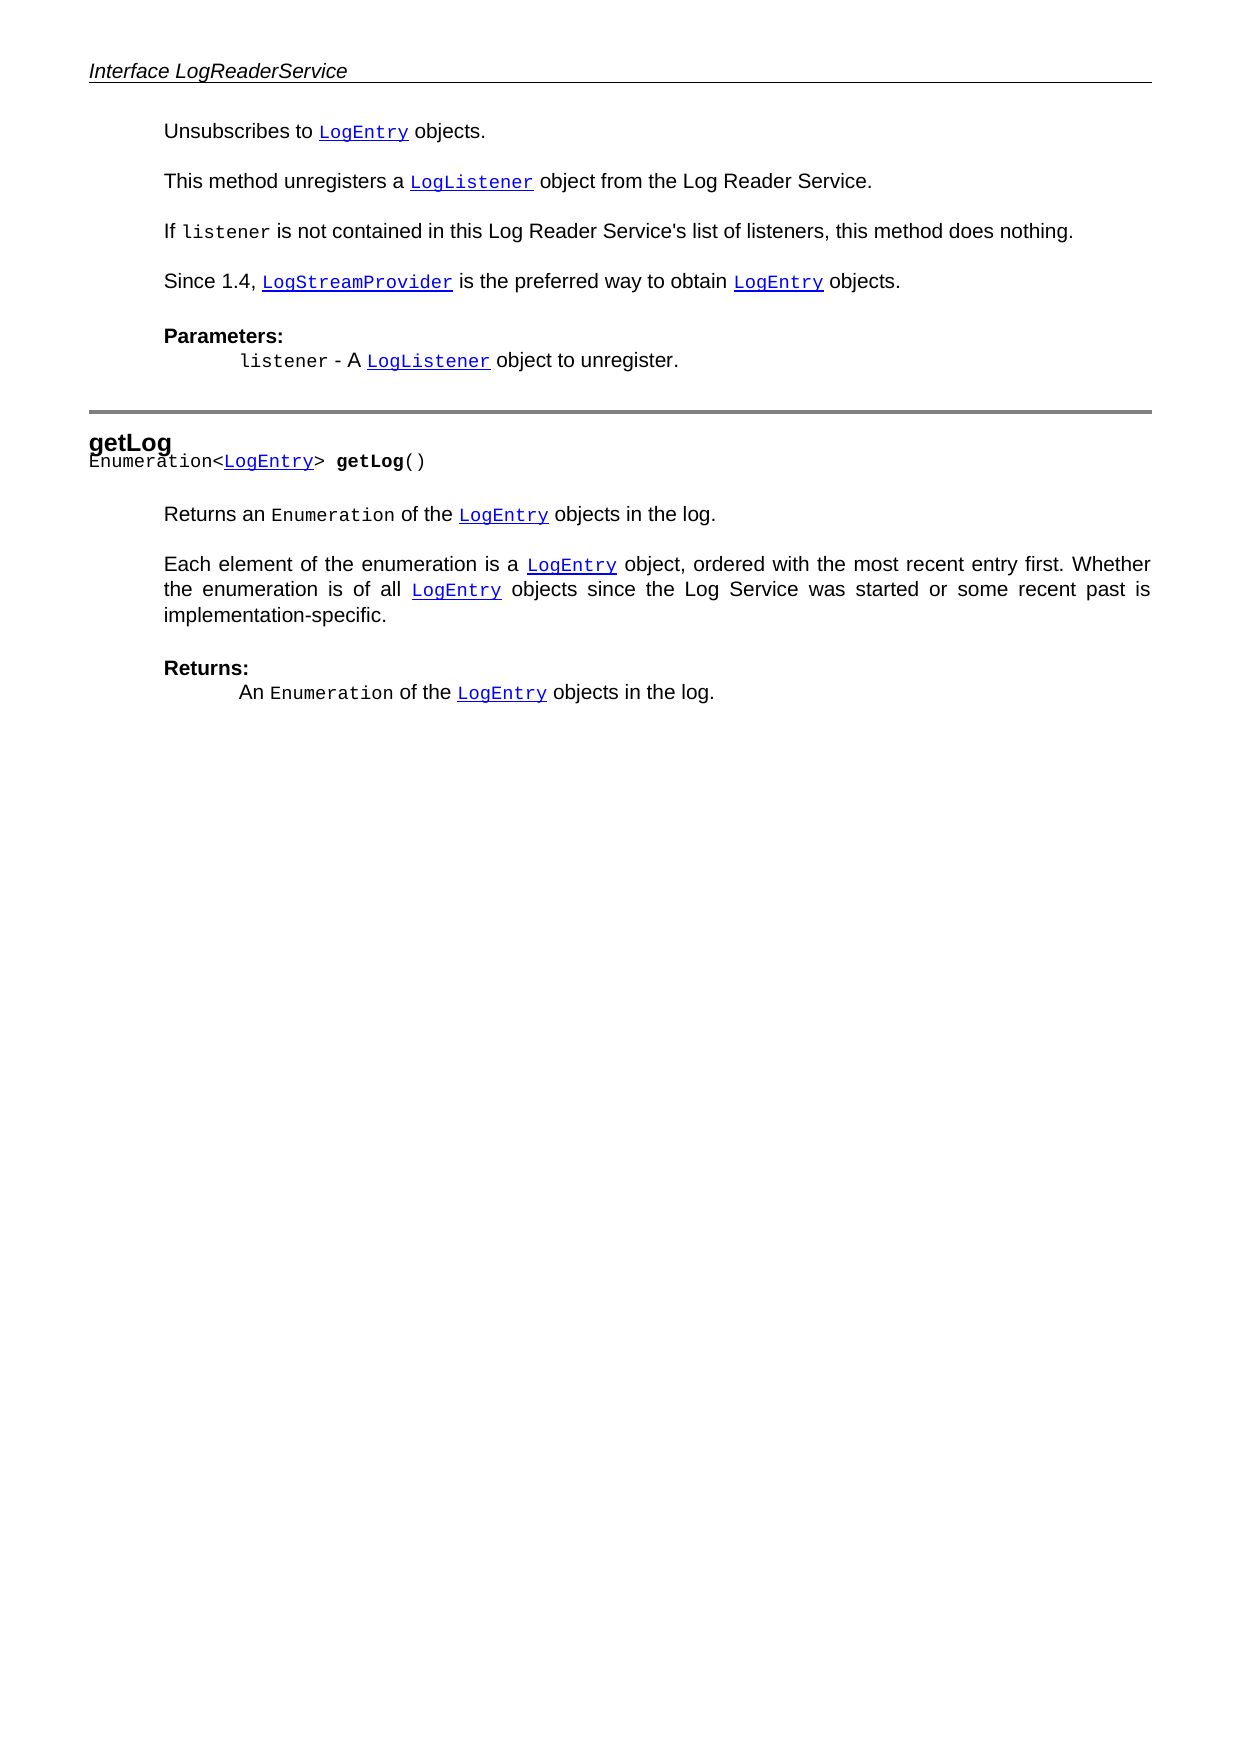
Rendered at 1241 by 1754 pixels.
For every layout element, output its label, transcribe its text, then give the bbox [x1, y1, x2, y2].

text Since 1.4, LogStreamProvider is the preferred way to obtain LogEntry objects. [163, 269, 1152, 294]
text Returns: [163, 656, 1152, 679]
text Returns an Enumeration of the LogEntry objects in the log. [163, 502, 1152, 527]
text Parameters: [163, 323, 1152, 347]
text Unsubscribes to LogEntry objects. [163, 118, 1152, 144]
text listener - A LogListener object to unregister. [238, 347, 1152, 373]
text Enumeration<LogEntry> getLog() [88, 451, 1152, 473]
text An Enumeration of the LogEntry objects in the log. [238, 679, 1152, 705]
text This method unregisters a LogListener object from the Log Reader Service. [163, 169, 1152, 194]
text If listener is not contained in this Log Reader Service's list of listeners, this method does nothing. [163, 219, 1152, 244]
text Each element of the enumeration is a LogEntry object, ordered with the most recent entry first. Whether the enumeration is of all LogEntry objects since the Log Service was started or some recent past is implementation-specific. [163, 552, 1152, 626]
